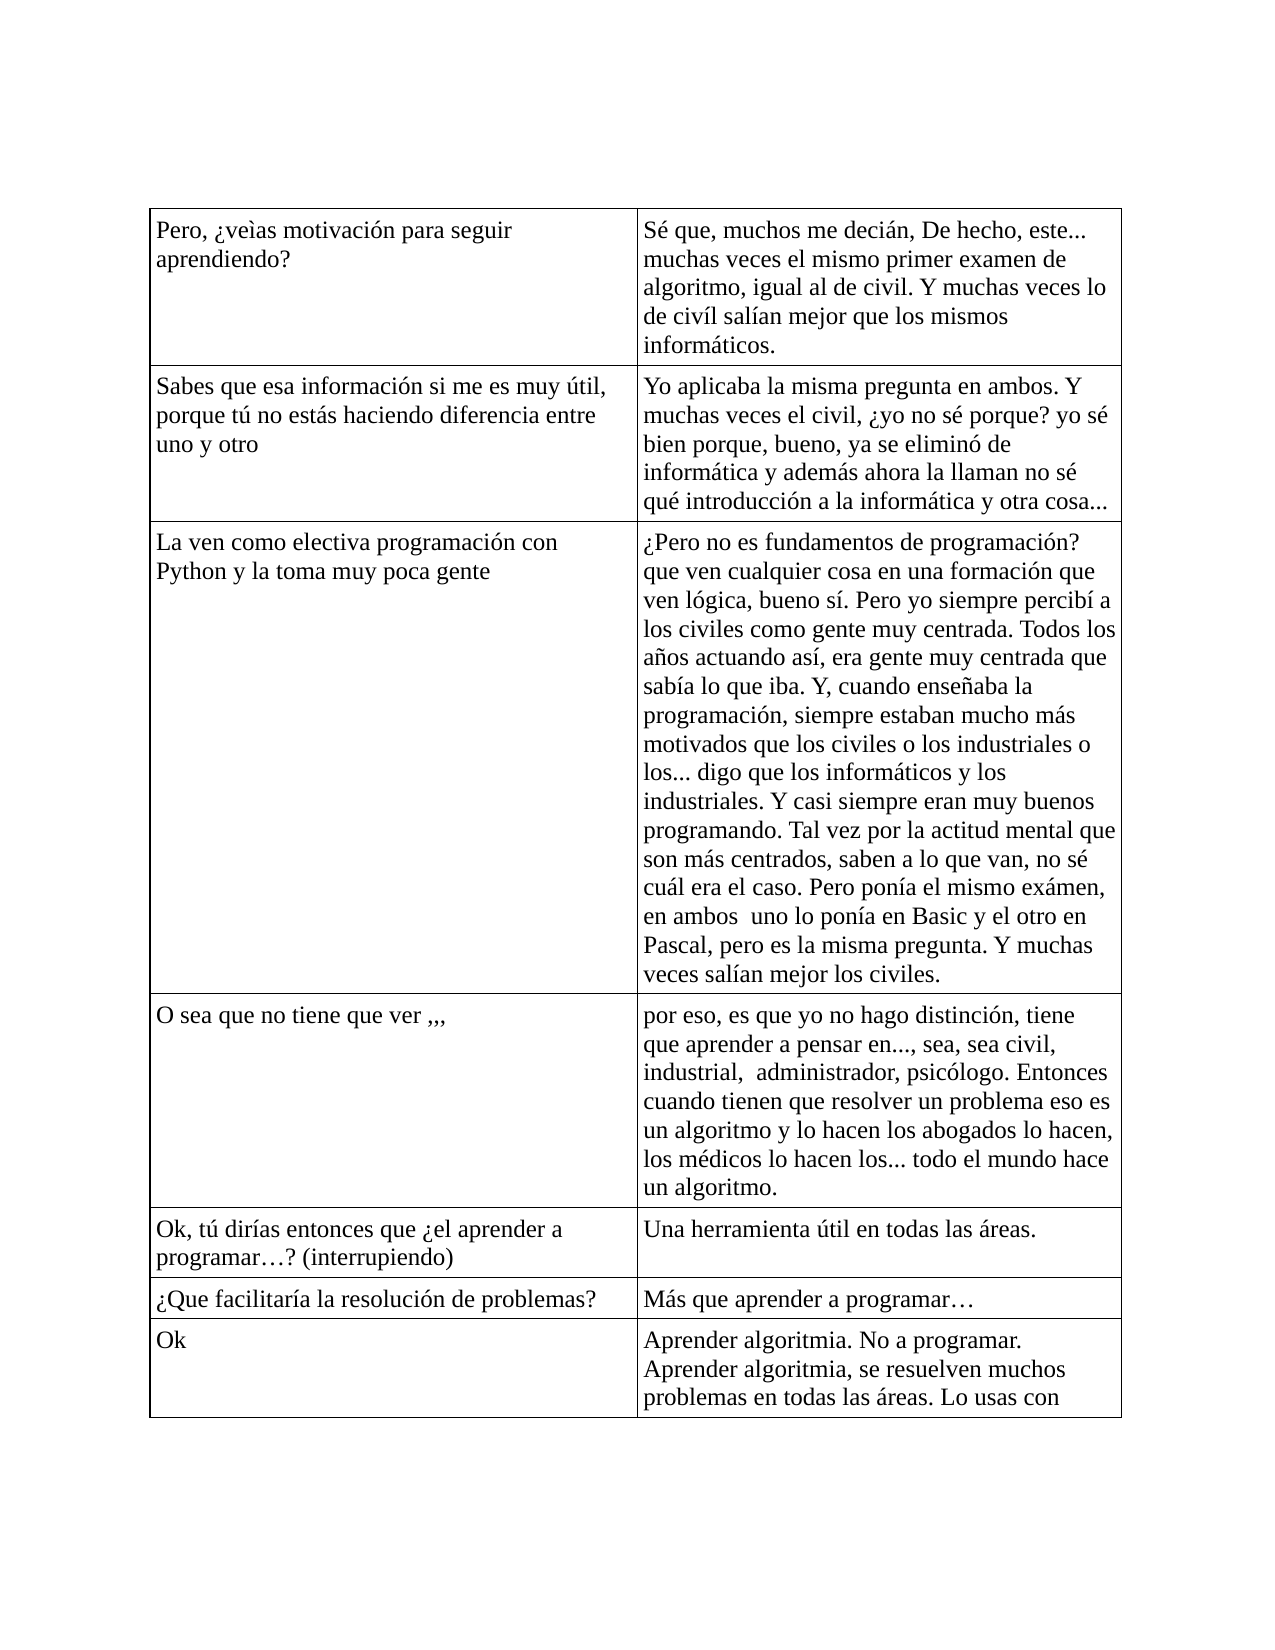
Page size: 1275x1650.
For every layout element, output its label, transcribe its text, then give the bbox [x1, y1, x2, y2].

table_cell Sé que, muchos me decián, De hecho, este... muchas veces el mismo primer examen de algoritmo, igual al de civil. Y muchas veces lo de civíl salían mejor que los mismos informáticos. [638, 209, 1121, 364]
table_cell Aprender algoritmia. No a programar. Aprender algoritmia, se resuelven muchos problemas en todas las áreas. Lo usas con [638, 1319, 1121, 1417]
table_cell Ok, tú dirías entonces que ¿el aprender a programar…? (interrupiendo) [151, 1208, 637, 1277]
table_cell ¿Pero no es fundamentos de programación? que ven cualquier cosa en una formación que ven lógica, bueno sí. Pero yo siempre percibí a los civiles como gente muy centrada. Todos los años actuando así, era gente muy centrada que sabía lo que iba. Y, cuando enseñaba la programación, siempre estaban mucho más motivados que los civiles o los industriales o los... digo que los informáticos y los industriales. Y casi siempre eran muy buenos programando. Tal vez por la actitud mental que son más centrados, saben a lo que van, no sé cuál era el caso. Pero ponía el mismo exámen, en ambos uno lo ponía en Basic y el otro en Pascal, pero es la misma pregunta. Y muchas veces salían mejor los civiles. [638, 522, 1121, 993]
table_cell ¿Que facilitaría la resolución de problemas? [151, 1278, 637, 1318]
table_cell por eso, es que yo no hago distinción, tiene que aprender a pensar en..., sea, sea civil, industrial, administrador, psicólogo. Entonces cuando tienen que resolver un problema eso es un algoritmo y lo hacen los abogados lo hacen, los médicos lo hacen los... todo el mundo hace un algoritmo. [638, 994, 1121, 1207]
table_cell Sabes que esa información si me es muy útil, porque tú no estás haciendo diferencia entre uno y otro [151, 366, 637, 521]
table_cell Más que aprender a programar… [638, 1278, 1121, 1318]
table_cell Ok [151, 1319, 637, 1417]
table_cell Una herramienta útil en todas las áreas. [638, 1208, 1121, 1277]
table_cell Pero, ¿veìas motivación para seguir aprendiendo? [151, 209, 637, 364]
table_cell O sea que no tiene que ver ,,, [151, 994, 637, 1207]
table_cell La ven como electiva programación con Python y la toma muy poca gente [151, 522, 637, 993]
table_cell Yo aplicaba la misma pregunta en ambos. Y muchas veces el civil, ¿yo no sé porque? yo sé bien porque, bueno, ya se eliminó de informática y además ahora la llaman no sé qué introducción a la informática y otra cosa... [638, 366, 1121, 521]
